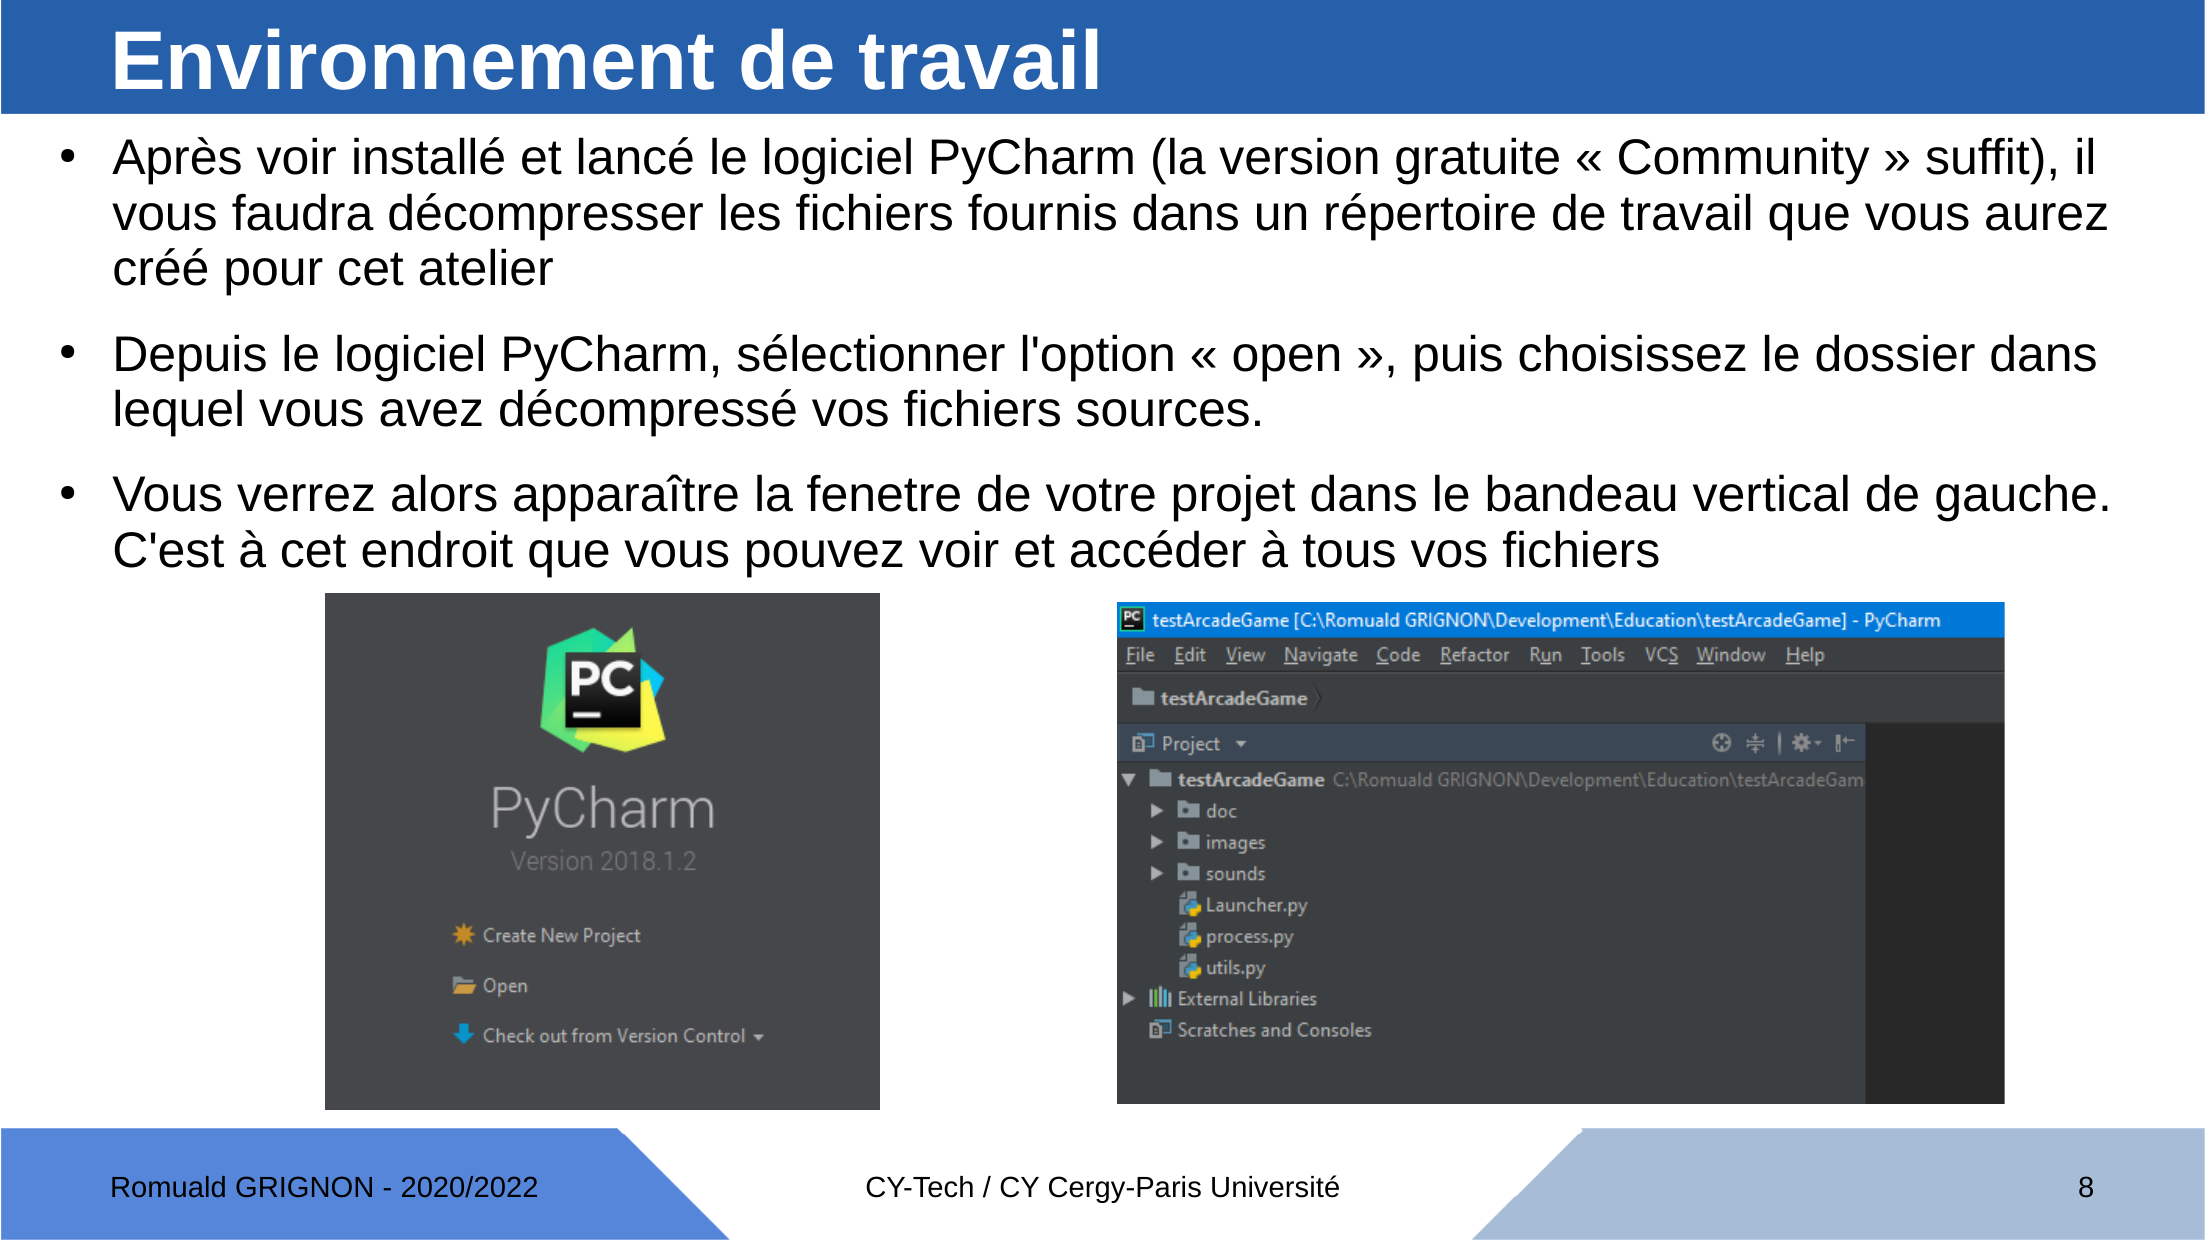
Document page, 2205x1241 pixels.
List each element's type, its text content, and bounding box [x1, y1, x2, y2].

title Environnement de travail [110, 49, 2095, 199]
picture [0, 0, 2205, 1241]
list Après voir installé et lancé le logiciel PyCharm (la version gratuite « Community » suffit), il vous faudra décompresser les fichiers fournis dans un répertoire de travail que vous aurez créé pour cet atelier Depuis le logiciel PyCharm, sélectionner l'option « open », puis choisissez le dossier dans lequel vous avez décompressé vos fichiers sources. Vous verrez alors apparaître la fenetre de votre projet dans le bandeau vertical de gauche. C'est à cet endroit que vous pouvez voir et accéder à tous vos fichiers [41, 199, 2191, 1069]
